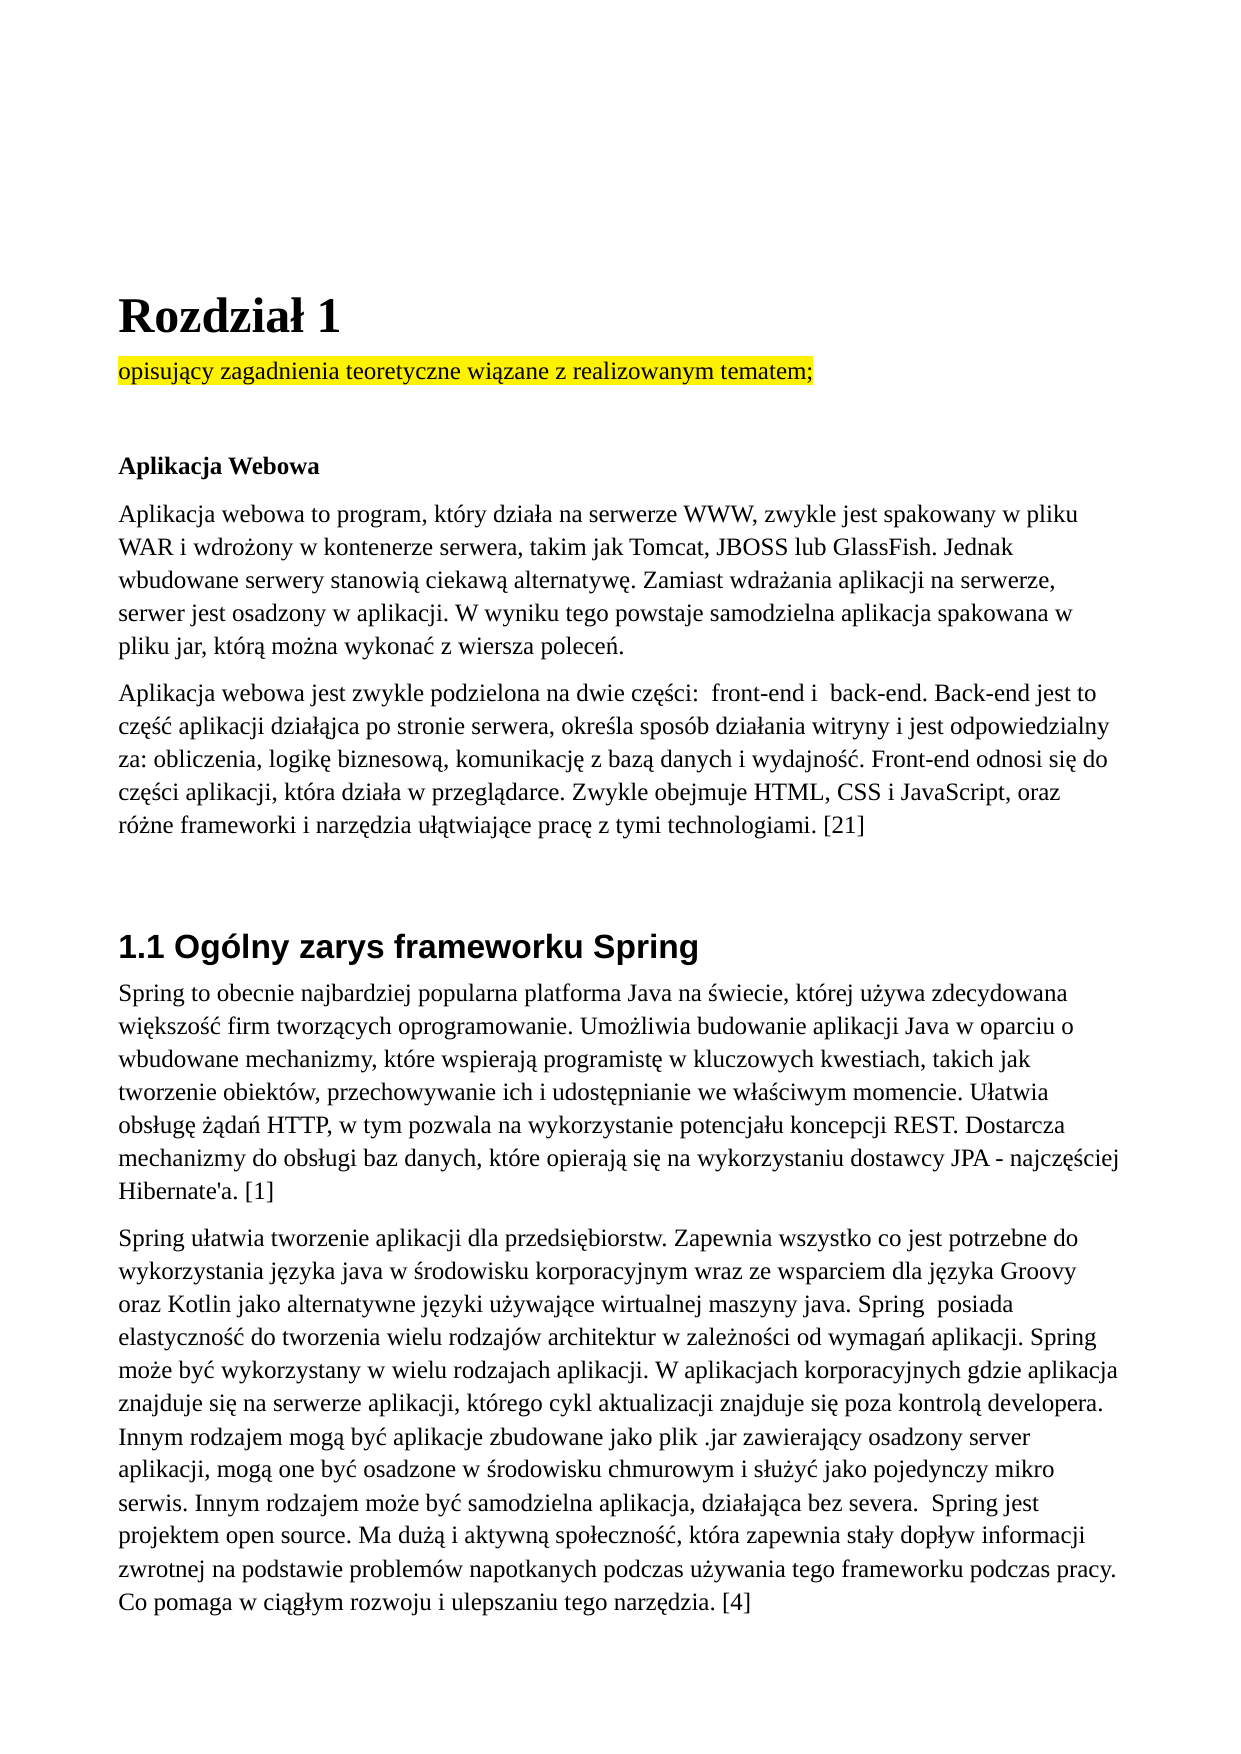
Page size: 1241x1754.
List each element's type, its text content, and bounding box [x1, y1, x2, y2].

text Spring to obecnie najbardziej popularna platforma Java na świecie, której używa zdecydowana większość firm tworzących oprogramowanie. Umożliwia budowanie aplikacji Java w oparciu o wbudowane mechanizmy, które wspierają programistę w kluczowych kwestiach, takich jak tworzenie obiektów, przechowywanie ich i udostępnianie we właściwym momencie. Ułatwia obsługę żądań HTTP, w tym pozwala na wykorzystanie potencjału koncepcji REST. Dostarcza mechanizmy do obsługi baz danych, które opierają się na wykorzystaniu dostawcy JPA - najczęściej Hibernate'a. [1] [118, 978, 1122, 1204]
text Aplikacja webowa to program, który działa na serwerze WWW, zwykle jest spakowany w pliku WAR i wdrożony w kontenerze serwera, takim jak Tomcat, JBOSS lub GlassFish. Jednak wbudowane serwery stanowią ciekawą alternatywę. Zamiast wdrażania aplikacji na serwerze, serwer jest osadzony w aplikacji. W wyniku tego powstaje samodzielna aplikacja spakowana w pliku jar, którą można wykonać z wiersza poleceń. [118, 499, 1122, 659]
subtitle Rozdział 1 [118, 286, 1122, 343]
text opisujący zagadnienia teoretyczne wiązane z realizowanym tematem; [118, 356, 1122, 385]
text Aplikacja Webowa [118, 451, 1122, 480]
subtitle 1.1 Ogólny zarys frameworku Spring [118, 927, 1122, 965]
text Aplikacja webowa jest zwykle podzielona na dwie części: front-end i back-end. Back-end jest to część aplikacji działąjca po stronie serwera, określa sposób działania witryny i jest odpowiedzialny za: obliczenia, logikę biznesową, komunikację z bazą danych i wydajność. Front-end odnosi się do części aplikacji, która działa w przeglądarce. Zwykle obejmuje HTML, CSS i JavaScript, oraz różne frameworki i narzędzia ułątwiające pracę z tymi technologiami. [21] [118, 678, 1122, 839]
text Spring ułatwia tworzenie aplikacji dla przedsiębiorstw. Zapewnia wszystko co jest potrzebne do wykorzystania języka java w środowisku korporacyjnym wraz ze wsparciem dla języka Groovy oraz Kotlin jako alternatywne języki używające wirtualnej maszyny java. Spring posiada elastyczność do tworzenia wielu rodzajów architektur w zależności od wymagań aplikacji. Spring może być wykorzystany w wielu rodzajach aplikacji. W aplikacjach korporacyjnych gdzie aplikacja znajduje się na serwerze aplikacji, którego cykl aktualizacji znajduje się poza kontrolą developera. Innym rodzajem mogą być aplikacje zbudowane jako plik .jar zawierający osadzony server aplikacji, mogą one być osadzone w środowisku chmurowym i służyć jako pojedynczy mikro serwis. Innym rodzajem może być samodzielna aplikacja, działająca bez severa. Spring jest projektem open source. Ma dużą i aktywną społeczność, która zapewnia stały dopływ informacji zwrotnej na podstawie problemów napotkanych podczas używania tego frameworku podczas pracy. Co pomaga w ciągłym rozwoju i ulepszaniu tego narzędzia. [4] [118, 1223, 1122, 1615]
